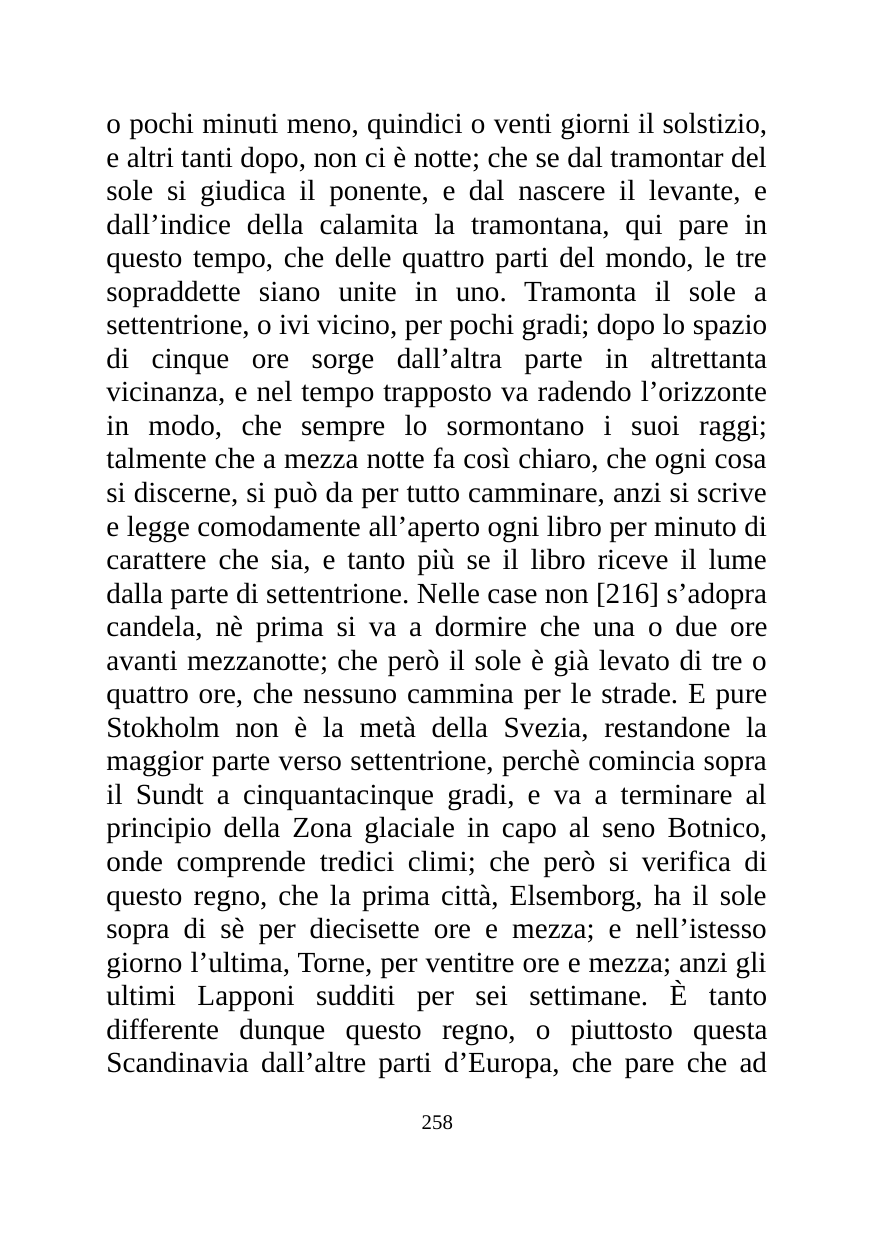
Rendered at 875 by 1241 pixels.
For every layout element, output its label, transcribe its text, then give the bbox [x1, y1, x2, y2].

text o pochi minuti meno, quindici o venti giorni il solstizio, e altri tanti dopo, non ci è notte; che se dal tramontar del sole si giudica il ponente, e dal nascere il levante, e dall’indice della calamita la tramontana, qui pare in questo tempo, che delle quattro parti del mondo, le tre sopraddette siano unite in uno. Tramonta il sole a settentrione, o ivi vicino, per pochi gradi; dopo lo spazio di cinque ore sorge dall’altra parte in altrettanta vicinanza, e nel tempo trapposto va radendo l’orizzonte in modo, che sempre lo sormontano i suoi raggi; talmente che a mezza notte fa così chiaro, che ogni cosa si discerne, si può da per tutto camminare, anzi si scrive e legge comodamente all’aperto ogni libro per minuto di carattere che sia, e tanto più se il libro riceve il lume dalla parte di settentrione. Nelle case non [216] s’adopra candela, nè prima si va a dormire che una o due ore avanti mezzanotte; che però il sole è già levato di tre o quattro ore, che nessuno cammina per le strade. E pure Stokholm non è la metà della Svezia, restandone la maggior parte verso settentrione, perchè comincia sopra il Sundt a cinquantacinque gradi, e va a terminare al principio della Zona glaciale in capo al seno Botnico, onde comprende tredici climi; che però si verifica di questo regno, che la prima città, Elsemborg, ha il sole sopra di sè per diecisette ore e mezza; e nell’istesso giorno l’ultima, Torne, per ventitre ore e mezza; anzi gli ultimi Lapponi sudditi per sei settimane. È tanto differente dunque questo regno, o piuttosto questa Scandinavia dall’altre parti d’Europa, che pare che ad [106, 106, 768, 1079]
